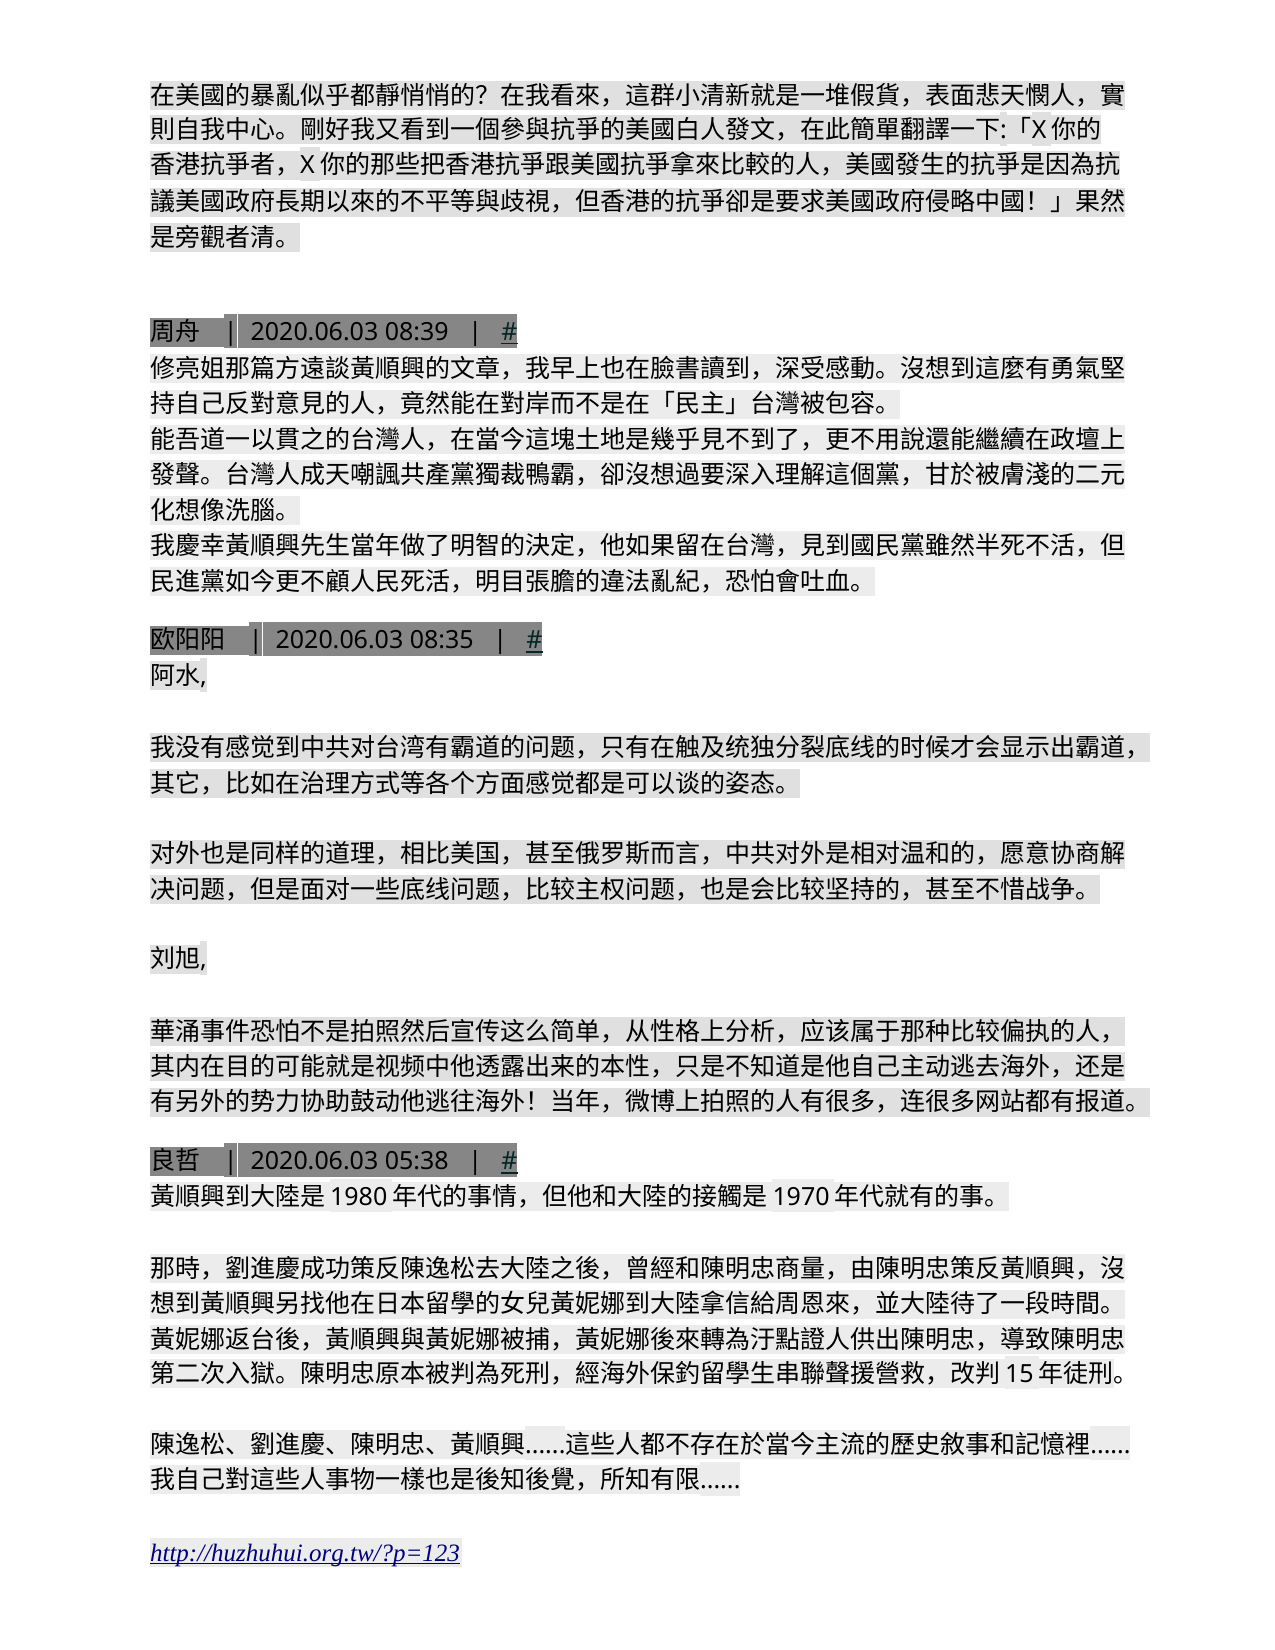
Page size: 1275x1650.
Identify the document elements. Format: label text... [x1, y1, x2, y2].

text 欧阳阳 | 2020.06.03 08:35 | # [150, 621, 1125, 656]
text 周舟 | 2020.06.03 08:39 | # [150, 312, 1125, 348]
text 良哲 | 2020.06.03 05:38 | # [150, 1142, 1125, 1177]
text 黃順興到大陸是1980年代的事情，但他和大陸的接觸是1970年代就有的事。 那時，劉進慶成功策反陳逸松去大陸之後，曾經和陳明忠商量，由陳明忠策反黃順興，沒想到黃順興另找他在日本留學的女兒黃妮娜到大陸拿信給周恩來，並大陸待了一段時間。黃妮娜返台後，黃順興與黃妮娜被捕，黃妮娜後來轉為汙點證人供出陳明忠，導致陳明忠第二次入獄。陳明忠原本被判為死刑，經海外保釣留學生串聯聲援營救，改判15年徒刑。 陳逸松、劉進慶、陳明忠、黃順興......這些人都不存在於當今主流的歷史敘事和記憶裡......我自己對這些人事物一樣也是後知後覺，所知有限...... http://huzhuhui.org.tw/?p=123 [150, 1177, 1125, 1567]
text 修亮姐那篇方遠談黃順興的文章，我早上也在臉書讀到，深受感動。沒想到這麼有勇氣堅持自己反對意見的人，竟然能在對岸而不是在「民主」台灣被包容。 能吾道一以貫之的台灣人，在當今這塊土地是幾乎見不到了，更不用說還能繼續在政壇上發聲。台灣人成天嘲諷共產黨獨裁鴨霸，卻沒想過要深入理解這個黨，甘於被膚淺的二元化想像洗腦。 我慶幸黃順興先生當年做了明智的決定，他如果留在台灣，見到國民黨雖然半死不活，但民進黨如今更不顧人民死活，明目張膽的違法亂紀，恐怕會吐血。 [150, 348, 1125, 596]
text 阿水, 我没有感觉到中共对台湾有霸道的问题，只有在触及统独分裂底线的时候才会显示出霸道，其它，比如在治理方式等各个方面感觉都是可以谈的姿态。 对外也是同样的道理，相比美国，甚至俄罗斯而言，中共对外是相对温和的，愿意协商解决问题，但是面对一些底线问题，比较主权问题，也是会比较坚持的，甚至不惜战争。 刘旭, 華涌事件恐怕不是拍照然后宣传这么简单，从性格上分析，应该属于那种比较偏执的人，其内在目的可能就是视频中他透露出来的本性，只是不知道是他自己主动逃去海外，还是有另外的势力协助鼓动他逃往海外！当年，微博上拍照的人有很多，连很多网站都有报道。 [150, 656, 1125, 1117]
text 在美國的暴亂似乎都靜悄悄的？在我看來，這群小清新就是一堆假貨，表面悲天憫人，實則自我中心。剛好我又看到一個參與抗爭的美國白人發文，在此簡單翻譯一下:「X你的香港抗爭者，X你的那些把香港抗爭跟美國抗爭拿來比較的人，美國發生的抗爭是因為抗議美國政府長期以來的不平等與歧視，但香港的抗爭卻是要求美國政府侵略中國！」果然是旁觀者清。 [150, 75, 1125, 287]
